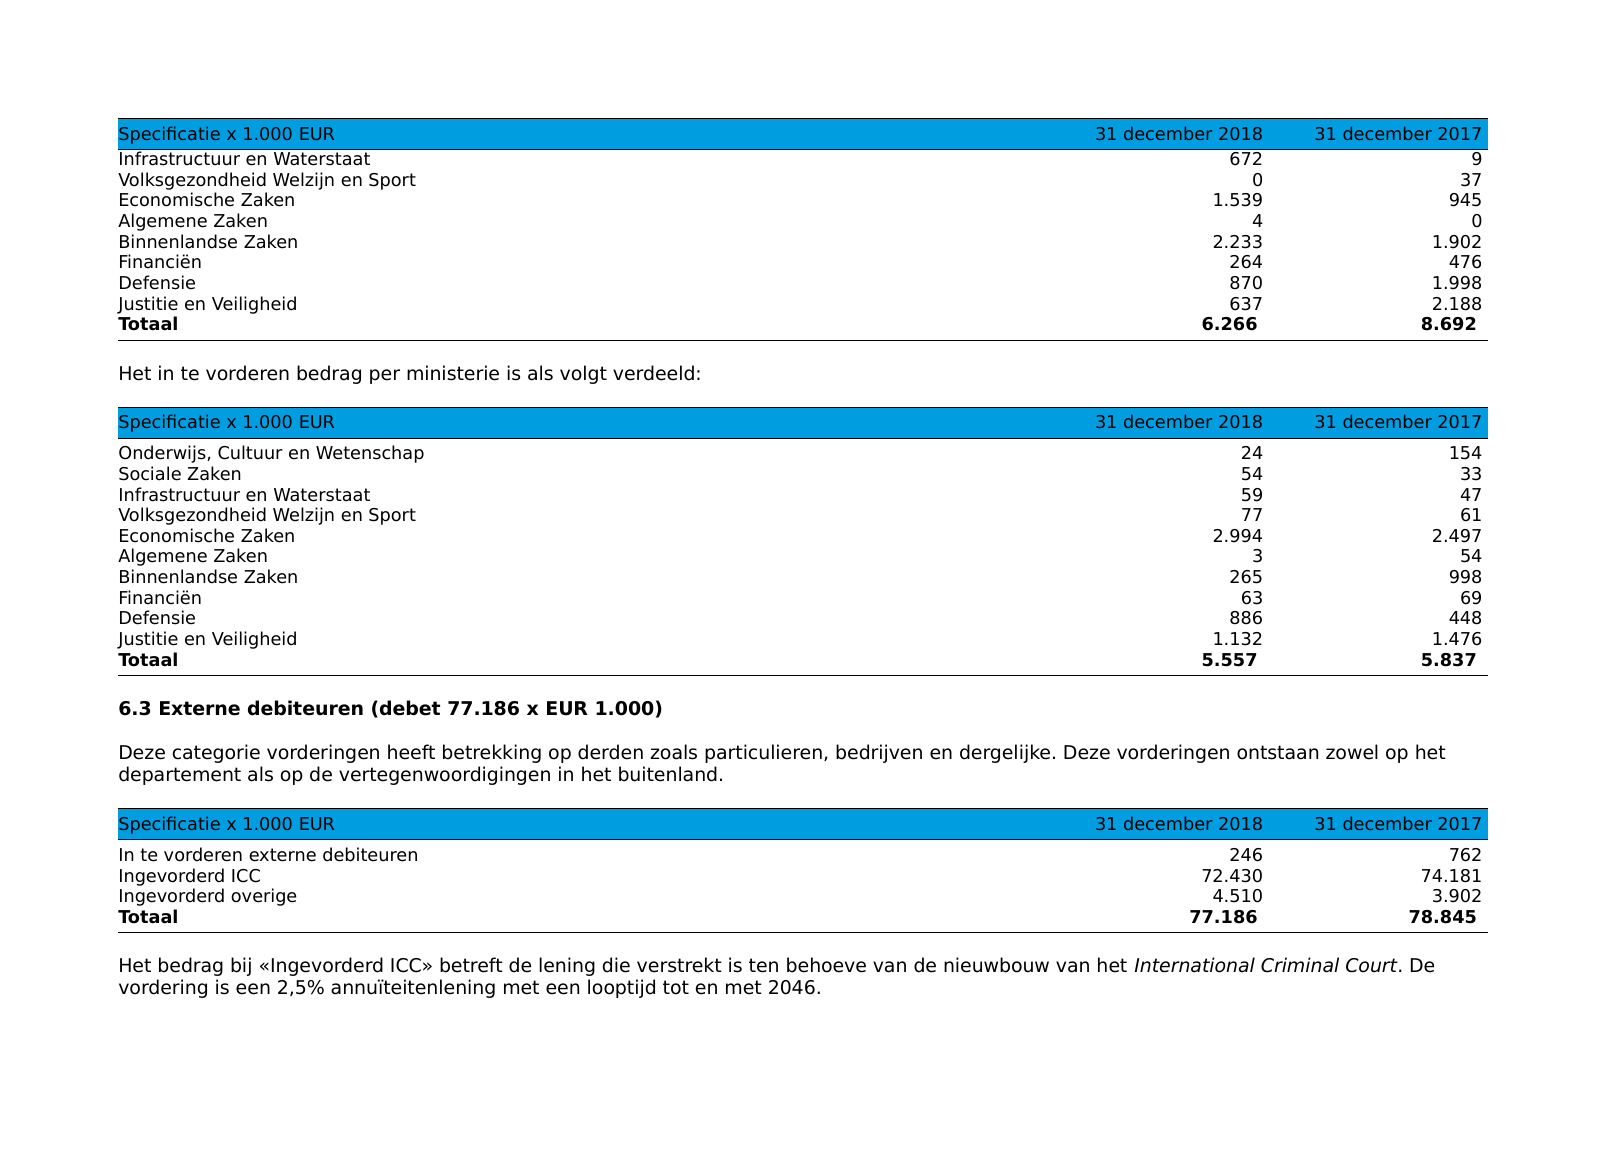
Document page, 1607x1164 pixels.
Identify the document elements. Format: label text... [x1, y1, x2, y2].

table_cell Infrastructuur en Waterstaat [118, 485, 1050, 505]
table_cell Justitie en Veiligheid [118, 629, 1050, 649]
table_cell 37 [1269, 170, 1488, 190]
table_cell Financiën [118, 588, 1050, 608]
table_cell Ingevorderd overige [118, 886, 1050, 907]
table_cell 78.845 [1269, 907, 1488, 932]
table_cell 6.266 [1050, 314, 1269, 339]
table_cell 870 [1050, 273, 1269, 293]
table_cell Justitie en Veiligheid [118, 294, 1050, 314]
table_cell Totaal [118, 650, 1050, 675]
table_header Specificatie x 1.000 EUR [118, 408, 1050, 438]
table_cell Binnenlandse Zaken [118, 232, 1050, 252]
table_cell 5.837 [1269, 650, 1488, 675]
table_cell 0 [1269, 211, 1488, 232]
table_cell 1.539 [1050, 190, 1269, 211]
table_cell 154 [1269, 439, 1488, 464]
table_cell 945 [1269, 190, 1488, 211]
table_cell 886 [1050, 608, 1269, 629]
table_cell 637 [1050, 294, 1269, 314]
table_cell 9 [1269, 150, 1488, 170]
table_cell Onderwijs, Cultuur en Wetenschap [118, 439, 1050, 464]
table_cell 72.430 [1050, 866, 1269, 886]
table_header 31 december 2018 [1050, 408, 1269, 438]
table_cell 77 [1050, 505, 1269, 526]
table_header 31 december 2017 [1269, 119, 1488, 149]
table_cell Economische Zaken [118, 526, 1050, 546]
text Deze categorie vorderingen heeft betrekking op derden zoals particulieren, bedrijven en dergelijke. Deze vorderingen ontstaan zowel op het departement als op de vertegenwoordigingen in het buitenland. [118, 742, 1488, 786]
table_header 31 december 2018 [1050, 809, 1269, 839]
table_header Specificatie x 1.000 EUR [118, 119, 1050, 149]
table_cell Totaal [118, 907, 1050, 932]
table_cell 47 [1269, 485, 1488, 505]
table_header 31 december 2017 [1269, 408, 1488, 438]
table_cell 2.188 [1269, 294, 1488, 314]
table_cell 5.557 [1050, 650, 1269, 675]
table_cell 4 [1050, 211, 1269, 232]
table_cell Financiën [118, 252, 1050, 273]
table_cell 2.233 [1050, 232, 1269, 252]
table_cell Volksgezondheid Welzijn en Sport [118, 505, 1050, 526]
table_cell 672 [1050, 150, 1269, 170]
table_header Specificatie x 1.000 EUR [118, 809, 1050, 839]
table_cell Algemene Zaken [118, 546, 1050, 567]
table_cell 33 [1269, 464, 1488, 484]
table_cell Sociale Zaken [118, 464, 1050, 484]
table_cell 74.181 [1269, 866, 1488, 886]
table_cell 0 [1050, 170, 1269, 190]
table_cell 3.902 [1269, 886, 1488, 907]
table_cell Defensie [118, 273, 1050, 293]
table_cell 4.510 [1050, 886, 1269, 907]
table_cell Defensie [118, 608, 1050, 629]
table_header 31 december 2017 [1269, 809, 1488, 839]
table_cell Binnenlandse Zaken [118, 567, 1050, 588]
table_cell Infrastructuur en Waterstaat [118, 150, 1050, 170]
table_cell 3 [1050, 546, 1269, 567]
subtitle 6.3 Externe debiteuren (debet 77.186 x EUR 1.000) [118, 698, 1488, 720]
table_cell 1.998 [1269, 273, 1488, 293]
table_cell 77.186 [1050, 907, 1269, 932]
table_cell Volksgezondheid Welzijn en Sport [118, 170, 1050, 190]
table_cell 59 [1050, 485, 1269, 505]
table_cell 24 [1050, 439, 1269, 464]
table_cell 998 [1269, 567, 1488, 588]
text Het in te vorderen bedrag per ministerie is als volgt verdeeld: [118, 363, 1488, 385]
table_cell 762 [1269, 840, 1488, 866]
table_cell In te vorderen externe debiteuren [118, 840, 1050, 866]
table_cell 1.476 [1269, 629, 1488, 649]
table_cell 8.692 [1269, 314, 1488, 339]
table_cell 264 [1050, 252, 1269, 273]
table_cell 265 [1050, 567, 1269, 588]
table_cell Algemene Zaken [118, 211, 1050, 232]
table_cell 476 [1269, 252, 1488, 273]
table_cell 2.497 [1269, 526, 1488, 546]
table_cell 63 [1050, 588, 1269, 608]
table_cell 54 [1269, 546, 1488, 567]
table_cell Totaal [118, 314, 1050, 339]
table_cell 2.994 [1050, 526, 1269, 546]
text Het bedrag bij «Ingevorderd ICC» betreft de lening die verstrekt is ten behoeve van de nieuwbouw van het International Criminal Court. De vordering is een 2,5% annuïteitenlening met een looptijd tot en met 2046. [118, 955, 1488, 999]
table_cell Economische Zaken [118, 190, 1050, 211]
table_cell 61 [1269, 505, 1488, 526]
table_cell 1.132 [1050, 629, 1269, 649]
table_cell Ingevorderd ICC [118, 866, 1050, 886]
table_cell 246 [1050, 840, 1269, 866]
table_cell 54 [1050, 464, 1269, 484]
table_cell 69 [1269, 588, 1488, 608]
table_cell 448 [1269, 608, 1488, 629]
table_cell 1.902 [1269, 232, 1488, 252]
table_header 31 december 2018 [1050, 119, 1269, 149]
